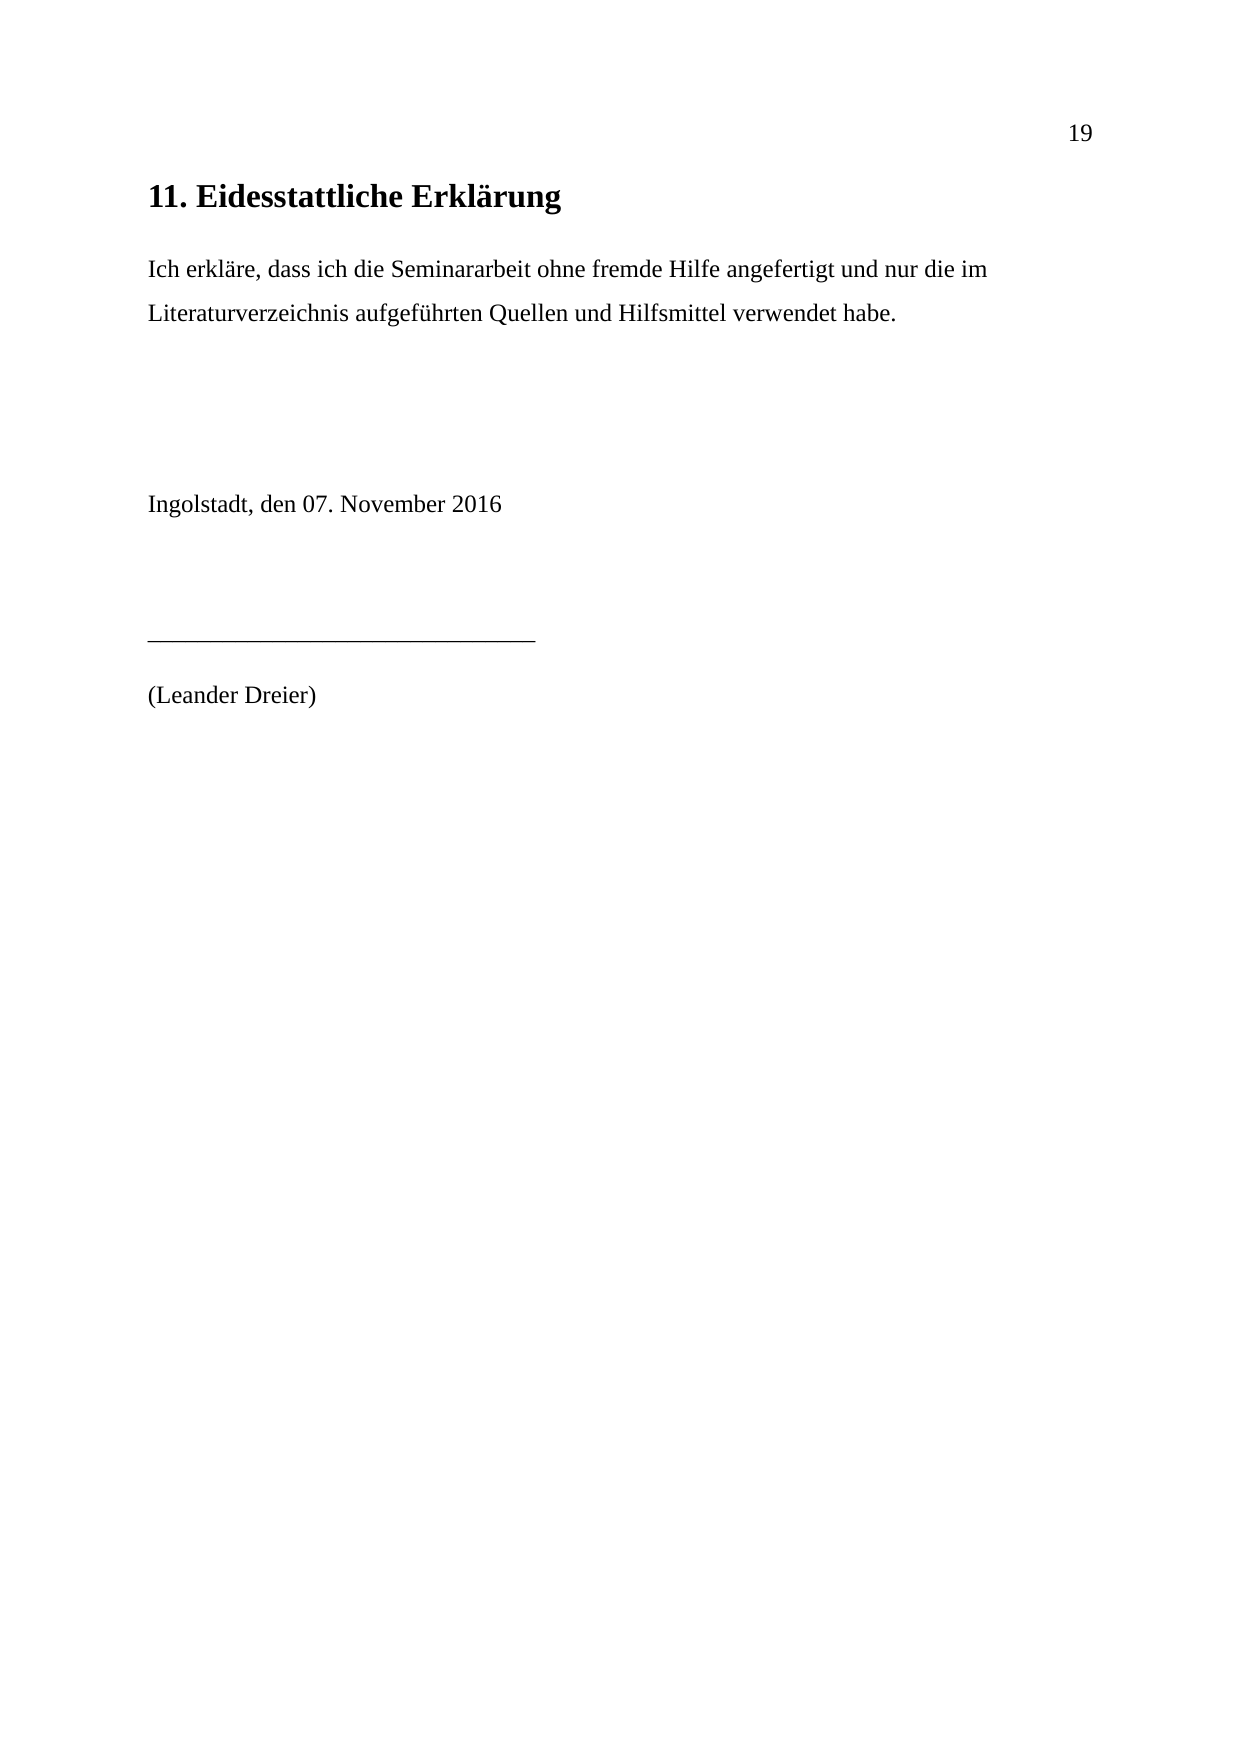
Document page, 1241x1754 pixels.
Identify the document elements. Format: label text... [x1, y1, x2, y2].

text (Leander Dreier) [148, 680, 1093, 709]
subtitle 11. Eidesstattliche Erklärung [148, 176, 1093, 215]
text _______________________________ [148, 616, 1093, 645]
text Ingolstadt, den 07. November 2016 [148, 489, 1093, 518]
text Ich erkläre, dass ich die Seminararbeit ohne fremde Hilfe angefertigt und nur die im Literaturverzeichnis aufgeführten Quellen und Hilfsmittel verwendet habe. [148, 254, 1093, 326]
